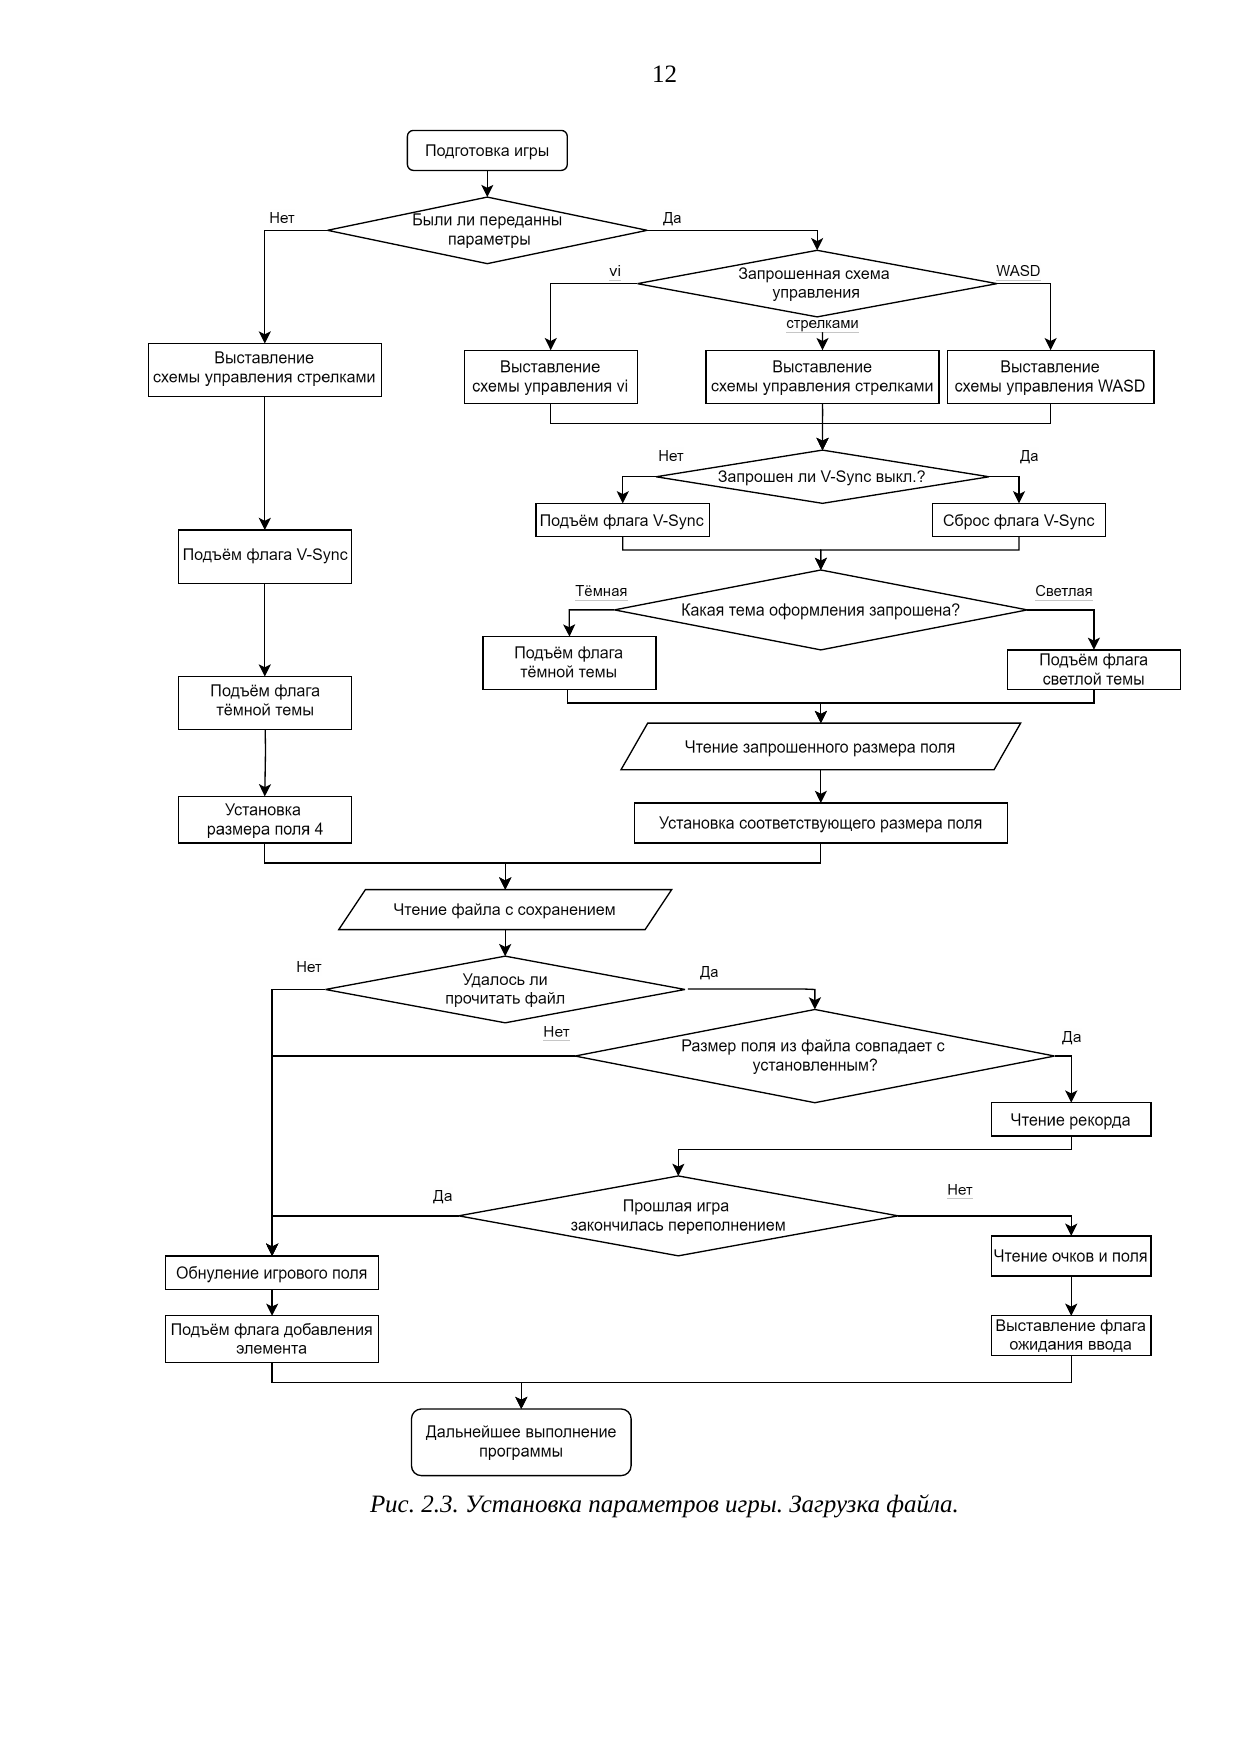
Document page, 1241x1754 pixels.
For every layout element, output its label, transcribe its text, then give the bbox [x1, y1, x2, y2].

text Рис. 2.3. Установка параметров игры. Загрузка файла. [148, 1477, 1181, 1517]
